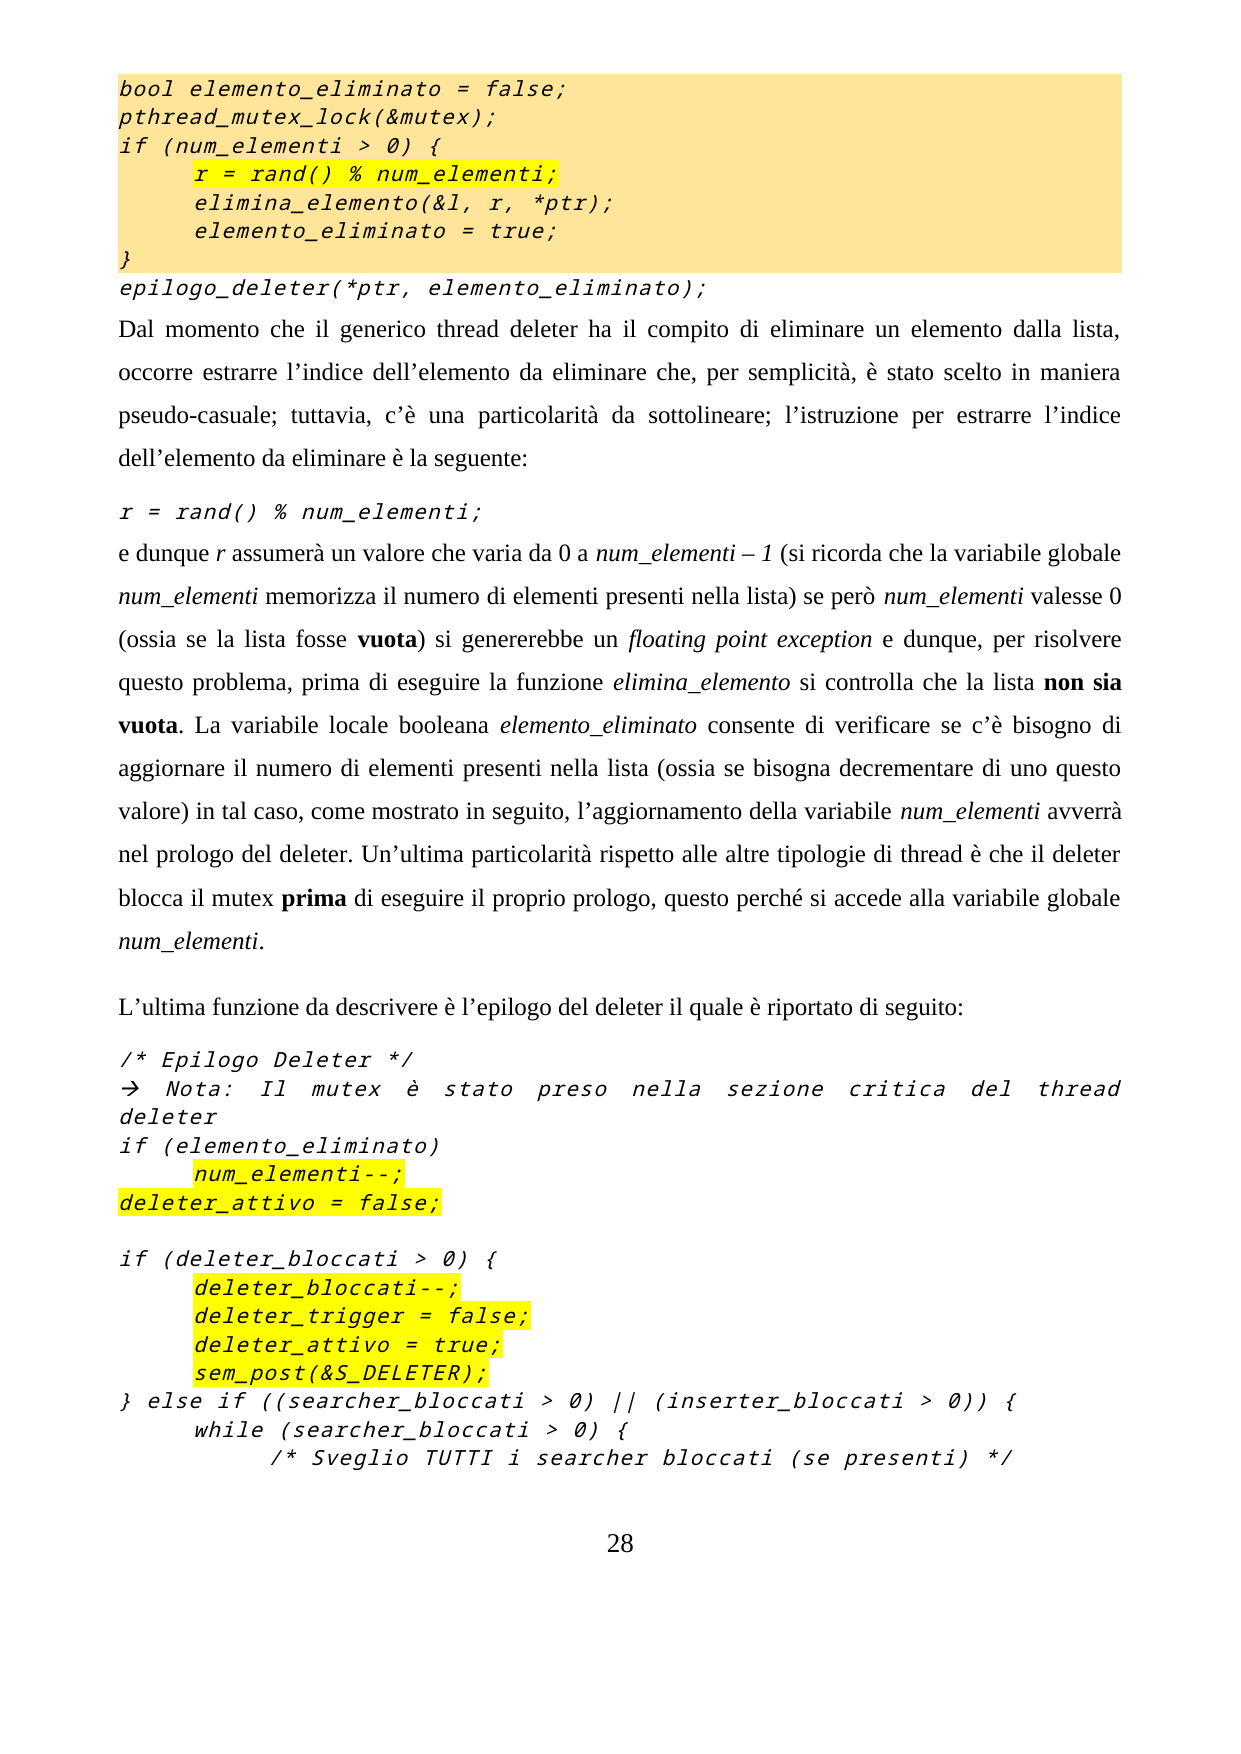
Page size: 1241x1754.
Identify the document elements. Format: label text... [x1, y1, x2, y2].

text deleter_attivo = true; [118, 1330, 1122, 1358]
text if (deleter_bloccati > 0) { [118, 1244, 1122, 1273]
text deleter_trigger = false; [118, 1301, 1122, 1330]
text deleter_attivo = false; [118, 1188, 1122, 1216]
text } else if ((searcher_bloccati > 0) || (inserter_bloccati > 0)) { [118, 1387, 1122, 1415]
text L’ultima funzione da descrivere è l’epilogo del deleter il quale è riportato di seguito: [118, 992, 1122, 1021]
text Dal momento che il generico thread deleter ha il compito di eliminare un elemento dalla lista, occorre estrarre l’indice dell’elemento da eliminare che, per semplicità, è stato scelto in maniera pseudo-casuale; tuttavia, c’è una particolarità da sottolineare; l’istruzione per estrarre l’indice dell’elemento da eliminare è la seguente: [118, 314, 1122, 472]
text if (num_elementi > 0) { [118, 131, 1122, 159]
text bool elemento_eliminato = false; [118, 74, 1122, 102]
text sem_post(&S_DELETER); [118, 1358, 1122, 1387]
text deleter_bloccati--; [118, 1273, 1122, 1301]
text /* Sveglio TUTTI i searcher bloccati (se presenti) */ [118, 1443, 1122, 1472]
text r = rand() % num_elementi; [118, 497, 1122, 525]
text epilogo_deleter(*ptr, elemento_eliminato); [118, 273, 1122, 301]
text r = rand() % num_elementi; [118, 159, 1122, 188]
text } [118, 244, 1122, 273]
text num_elementi--; [118, 1159, 1122, 1188]
text elimina_elemento(&l, r, *ptr); [118, 188, 1122, 216]
text while (searcher_bloccati > 0) { [118, 1415, 1122, 1443]
text if (elemento_eliminato) [118, 1131, 1122, 1159]
text  Nota: Il mutex è stato preso nella sezione critica del thread deleter [118, 1074, 1122, 1131]
text pthread_mutex_lock(&mutex); [118, 102, 1122, 131]
text elemento_eliminato = true; [118, 216, 1122, 244]
text e dunque r assumerà un valore che varia da 0 a num_elementi – 1 (si ricorda che la variabile globale num_elementi memorizza il numero di elementi presenti nella lista) se però num_elementi valesse 0 (ossia se la lista fosse vuota) si genererebbe un floating point exception e dunque, per risolvere questo problema, prima di eseguire la funzione elimina_elemento­ si controlla che la lista non sia vuota. La variabile locale booleana elemento_eliminato consente di verificare se c’è bisogno di aggiornare il numero di elementi presenti nella lista (ossia se bisogna decrementare di uno questo valore) in tal caso, come mostrato in seguito, l’aggiornamento della variabile num_elementi avverrà nel prologo del deleter. Un’ultima particolarità rispetto alle altre tipologie di thread è che il deleter blocca il mutex prima di eseguire il proprio prologo, questo perché si accede alla variabile globale num_elementi. [118, 538, 1122, 954]
text /* Epilogo Deleter */ [118, 1045, 1122, 1074]
